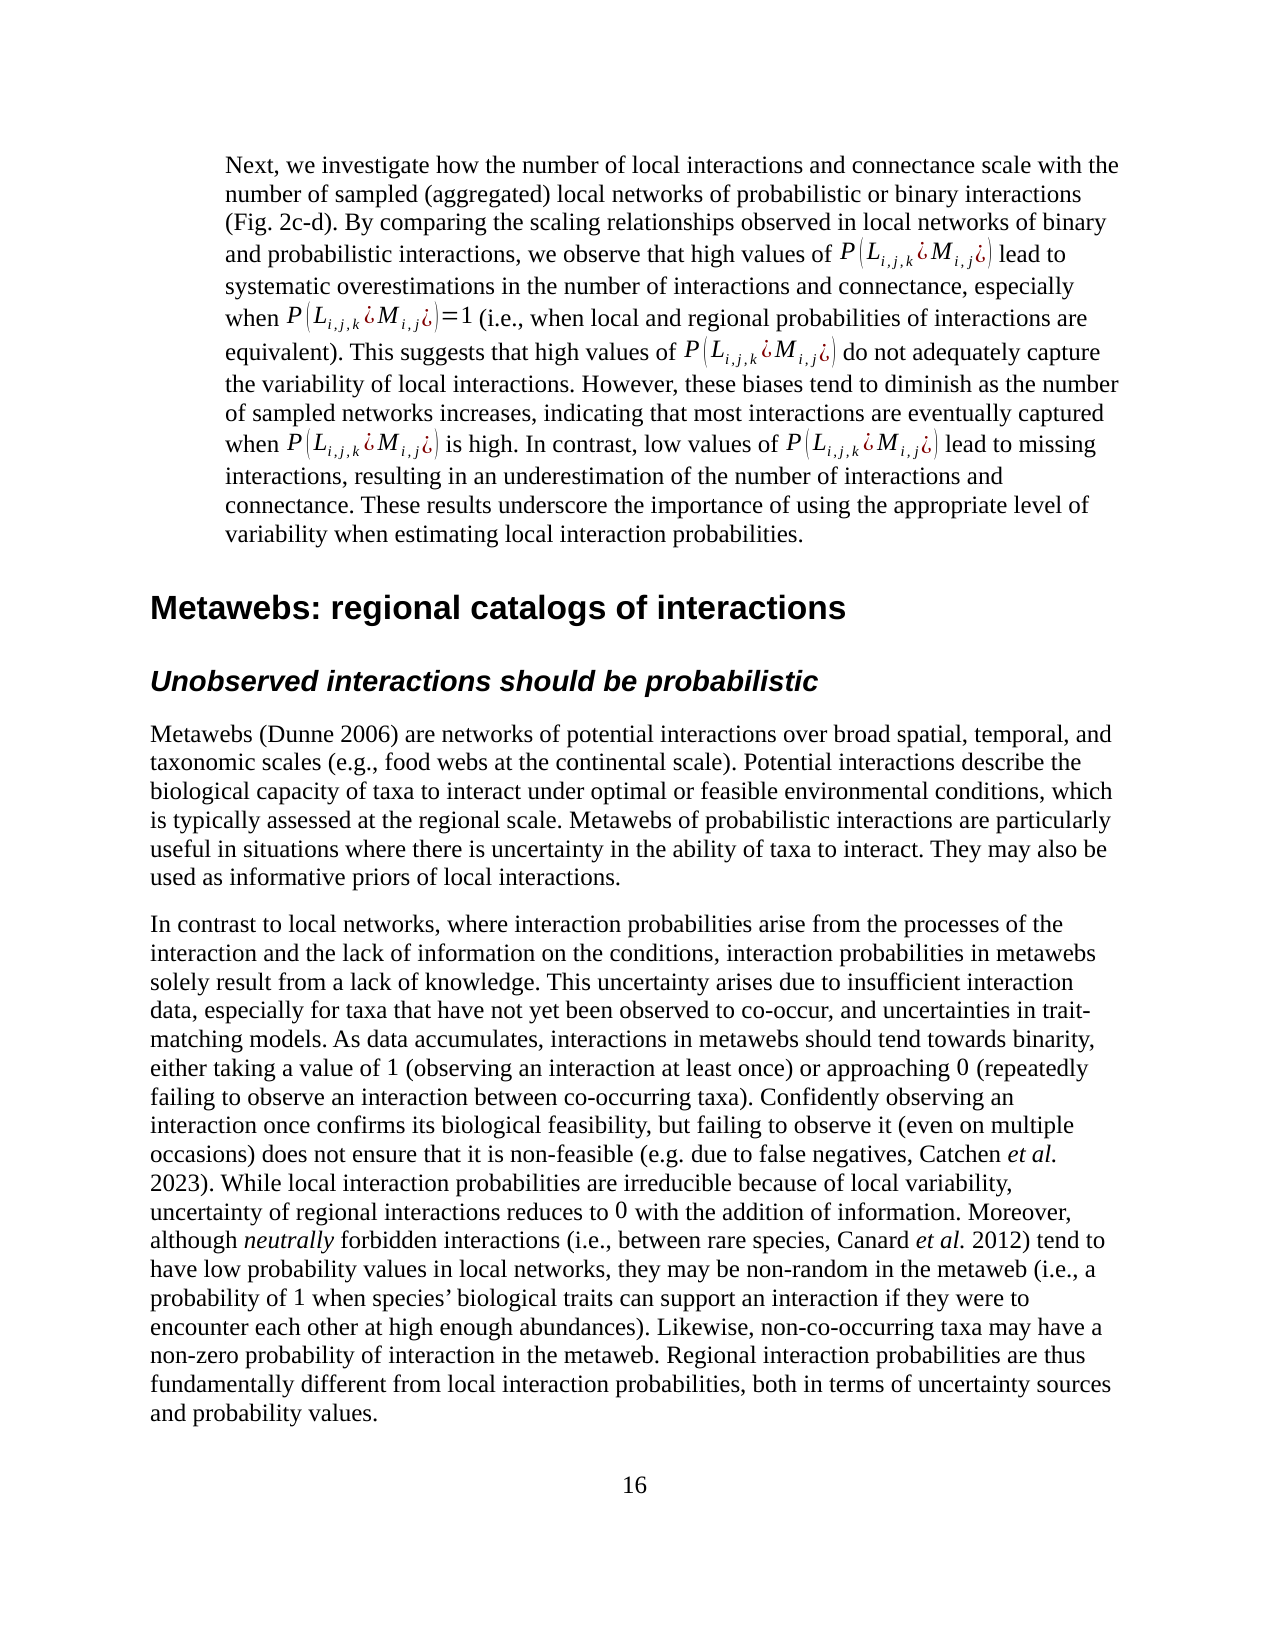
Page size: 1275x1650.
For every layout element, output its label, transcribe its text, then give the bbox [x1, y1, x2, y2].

subtitle Unobserved interactions should be probabilistic [150, 664, 1125, 697]
subtitle Metawebs: regional catalogs of interactions [150, 587, 1125, 626]
text Metawebs (Dunne 2006) are networks of potential interactions over broad spatial, temporal, and taxonomic scales (e.g., food webs at the continental scale). Potential interactions describe the biological capacity of taxa to interact under optimal or feasible environmental conditions, which is typically assessed at the regional scale. Metawebs of probabilistic interactions are particularly useful in situations where there is uncertainty in the ability of taxa to interact. They may also be used as informative priors of local interactions. [150, 719, 1125, 891]
text In contrast to local networks, where interaction probabilities arise from the processes of the interaction and the lack of information on the conditions, interaction probabilities in metawebs solely result from a lack of knowledge. This uncertainty arises due to insufficient interaction data, especially for taxa that have not yet been observed to co-occur, and uncertainties in trait-matching models. As data accumulates, interactions in metawebs should tend towards binarity, either taking a value of (observing an interaction at least once) or approaching (repeatedly failing to observe an interaction between co-occurring taxa). Confidently observing an interaction once confirms its biological feasibility, but failing to observe it (even on multiple occasions) does not ensure that it is non-feasible (e.g. due to false negatives, Catchen et al. 2023). While local interaction probabilities are irreducible because of local variability, uncertainty of regional interactions reduces to with the addition of information. Moreover, although neutrally forbidden interactions (i.e., between rare species, Canard et al. 2012) tend to have low probability values in local networks, they may be non-random in the metaweb (i.e., a probability of when species’ biological traits can support an interaction if they were to encounter each other at high enough abundances). Likewise, non-co-occurring taxa may have a non-zero probability of interaction in the metaweb. Regional interaction probabilities are thus fundamentally different from local interaction probabilities, both in terms of uncertainty sources and probability values. [150, 909, 1125, 1427]
text Next, we investigate how the number of local interactions and connectance scale with the number of sampled (aggregated) local networks of probabilistic or binary interactions (Fig. 2c-d). By comparing the scaling relationships observed in local networks of binary and probabilistic interactions, we observe that high values of lead to systematic overestimations in the number of interactions and connectance, especially when (i.e., when local and regional probabilities of interactions are equivalent). This suggests that high values of do not adequately capture the variability of local interactions. However, these biases tend to diminish as the number of sampled networks increases, indicating that most interactions are eventually captured when is high. In contrast, low values of lead to missing interactions, resulting in an underestimation of the number of interactions and connectance. These results underscore the importance of using the appropriate level of variability when estimating local interaction probabilities. [225, 150, 1125, 547]
